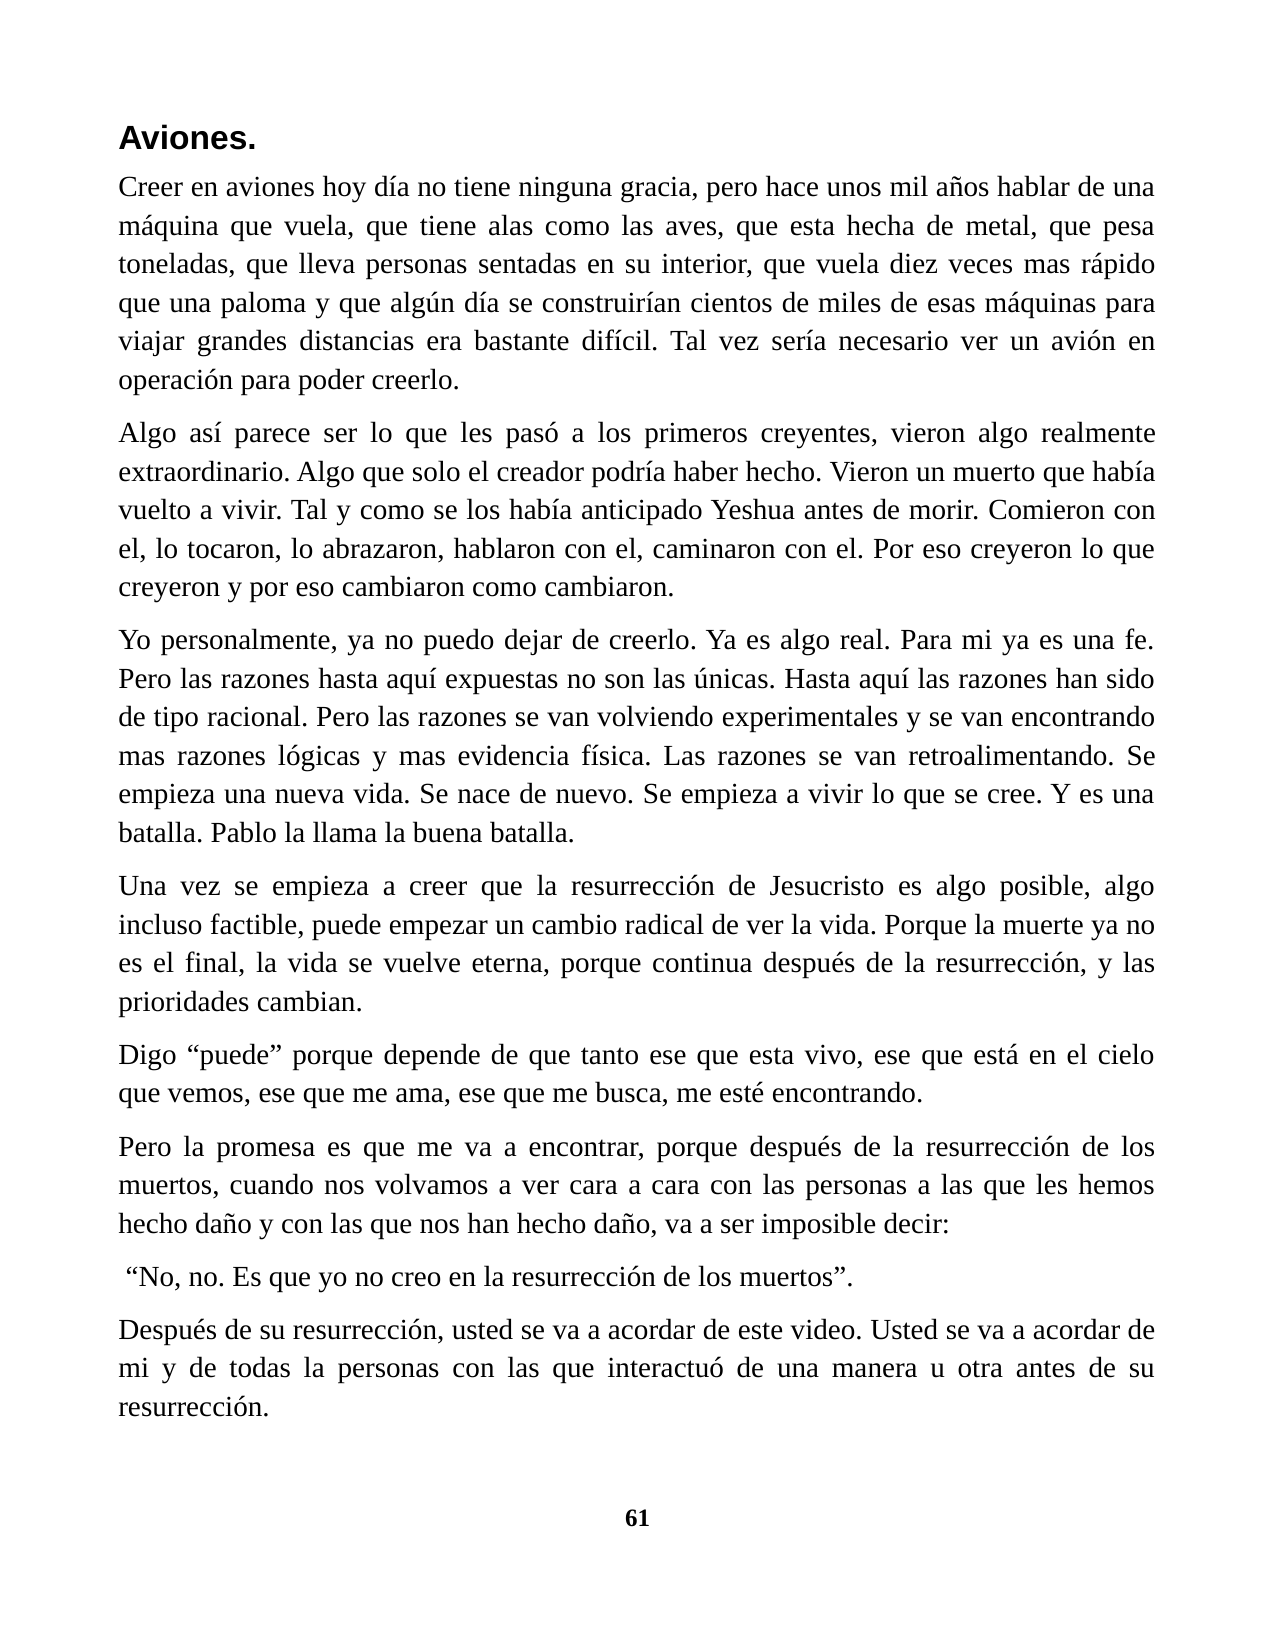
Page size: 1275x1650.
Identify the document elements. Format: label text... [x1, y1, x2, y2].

text Yo personalmente, ya no puedo dejar de creerlo. Ya es algo real. Para mi ya es una fe. Pero las razones hasta aquí expuestas no son las únicas. Hasta aquí las razones han sido de tipo racional. Pero las razones se van volviendo experimentales y se van encontrando mas razones lógicas y mas evidencia física. Las razones se van retroalimentando. Se empieza una nueva vida. Se nace de nuevo. Se empieza a vivir lo que se cree. Y es una batalla. Pablo la llama la buena batalla. [118, 622, 1157, 849]
text Después de su resurrección, usted se va a acordar de este video. Usted se va a acordar de mi y de todas la personas con las que interactuó de una manera u otra antes de su resurrección. [118, 1312, 1157, 1423]
text Una vez se empieza a creer que la resurrección de Jesucristo es algo posible, algo incluso factible, puede empezar un cambio radical de ver la vida. Porque la muerte ya no es el final, la vida se vuelve eterna, porque continua después de la resurrección, y las prioridades cambian. [118, 868, 1157, 1017]
text Creer en aviones hoy día no tiene ninguna gracia, pero hace unos mil años hablar de una máquina que vuela, que tiene alas como las aves, que esta hecha de metal, que pesa toneladas, que lleva personas sentadas en su interior, que vuela diez veces mas rápido que una paloma y que algún día se construirían cientos de miles de esas máquinas para viajar grandes distancias era bastante difícil. Tal vez sería necesario ver un avión en operación para poder creerlo. [118, 169, 1157, 396]
subtitle Aviones. [118, 118, 1157, 157]
text Digo “puede” porque depende de que tanto ese que esta vivo, ese que está en el cielo que vemos, ese que me ama, ese que me busca, me esté encontrando. [118, 1037, 1157, 1109]
text Pero la promesa es que me va a encontrar, porque después de la resurrección de los muertos, cuando nos volvamos a ver cara a cara con las personas a las que les hemos hecho daño y con las que nos han hecho daño, va a ser imposible decir: [118, 1129, 1157, 1239]
text “No, no. Es que yo no creo en la resurrección de los muertos”. [118, 1259, 1157, 1292]
text Algo así parece ser lo que les pasó a los primeros creyentes, vieron algo realmente extraordinario. Algo que solo el creador podría haber hecho. Vieron un muerto que había vuelto a vivir. Tal y como se los había anticipado Yeshua antes de morir. Comieron con el, lo tocaron, lo abrazaron, hablaron con el, caminaron con el. Por eso creyeron lo que creyeron y por eso cambiaron como cambiaron. [118, 415, 1157, 603]
